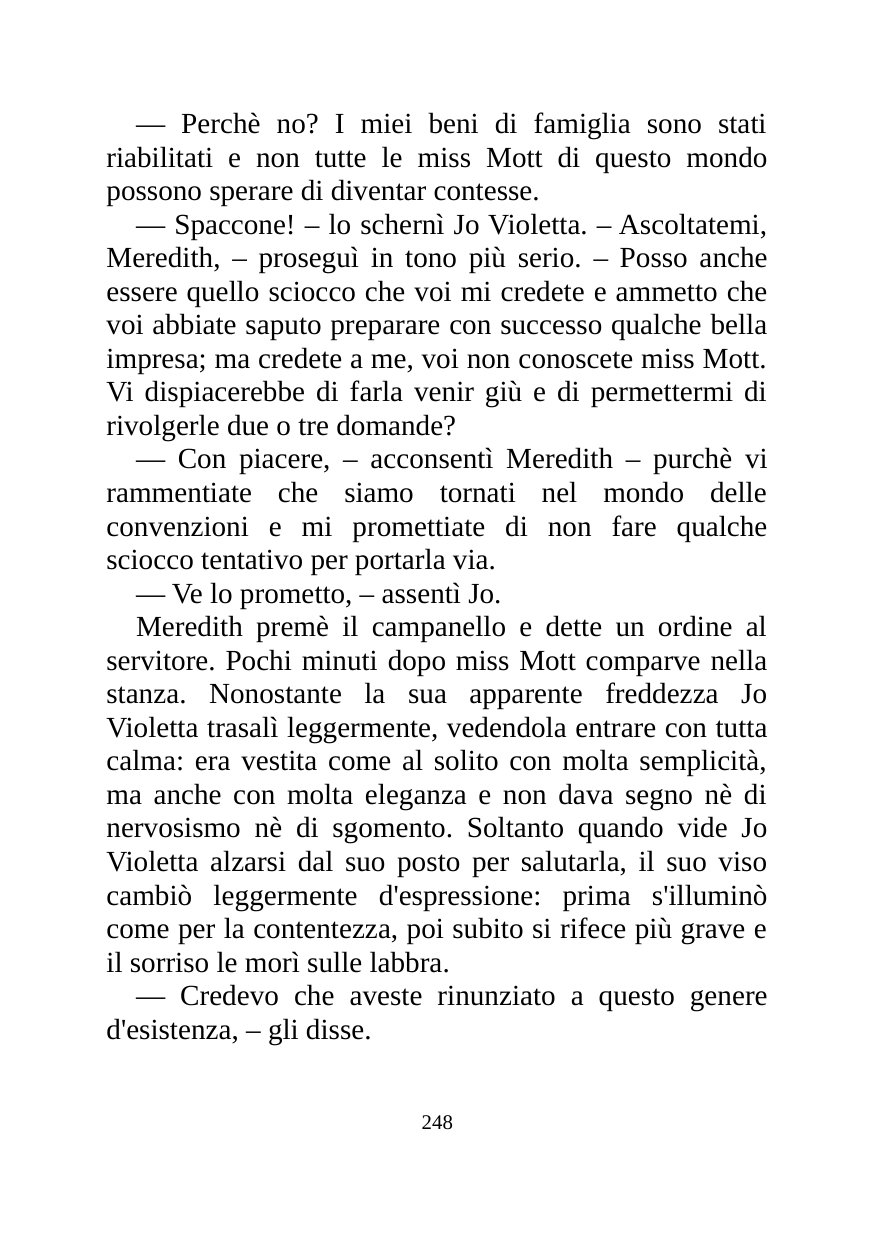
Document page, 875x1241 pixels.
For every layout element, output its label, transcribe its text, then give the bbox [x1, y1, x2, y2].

text — Con piacere, – acconsentì Meredith – purchè vi rammentiate che siamo tornati nel mondo delle convenzioni e mi promettiate di non fare qualche sciocco tentativo per portarla via. [106, 442, 768, 576]
text Meredith premè il campanello e dette un ordine al servitore. Pochi minuti dopo miss Mott comparve nella stanza. Nonostante la sua apparente freddezza Jo Violetta trasalì leggermente, vedendola entrare con tutta calma: era vestita come al solito con molta semplicità, ma anche con molta eleganza e non dava segno nè di nervosismo nè di sgomento. Soltanto quando vide Jo Violetta alzarsi dal suo posto per salutarla, il suo viso cambiò leggermente d'espressione: prima s'illuminò come per la contentezza, poi subito si rifece più grave e il sorriso le morì sulle labbra. [106, 609, 768, 978]
text — Spaccone! – lo schernì Jo Violetta. – Ascoltatemi, Meredith, – proseguì in tono più serio. – Posso anche essere quello sciocco che voi mi credete e ammetto che voi abbiate saputo preparare con successo qualche bella impresa; ma credete a me, voi non conoscete miss Mott. Vi dispiacerebbe di farla venir giù e di permettermi di rivolgerle due o tre domande? [106, 207, 768, 442]
text — Ve lo prometto, – assentì Jo. [106, 576, 768, 609]
text — Perchè no? I miei beni di famiglia sono stati riabilitati e non tutte le miss Mott di questo mondo possono sperare di diventar contesse. [106, 106, 768, 207]
text — Credevo che aveste rinunziato a questo genere d'esistenza, – gli disse. [106, 978, 768, 1045]
